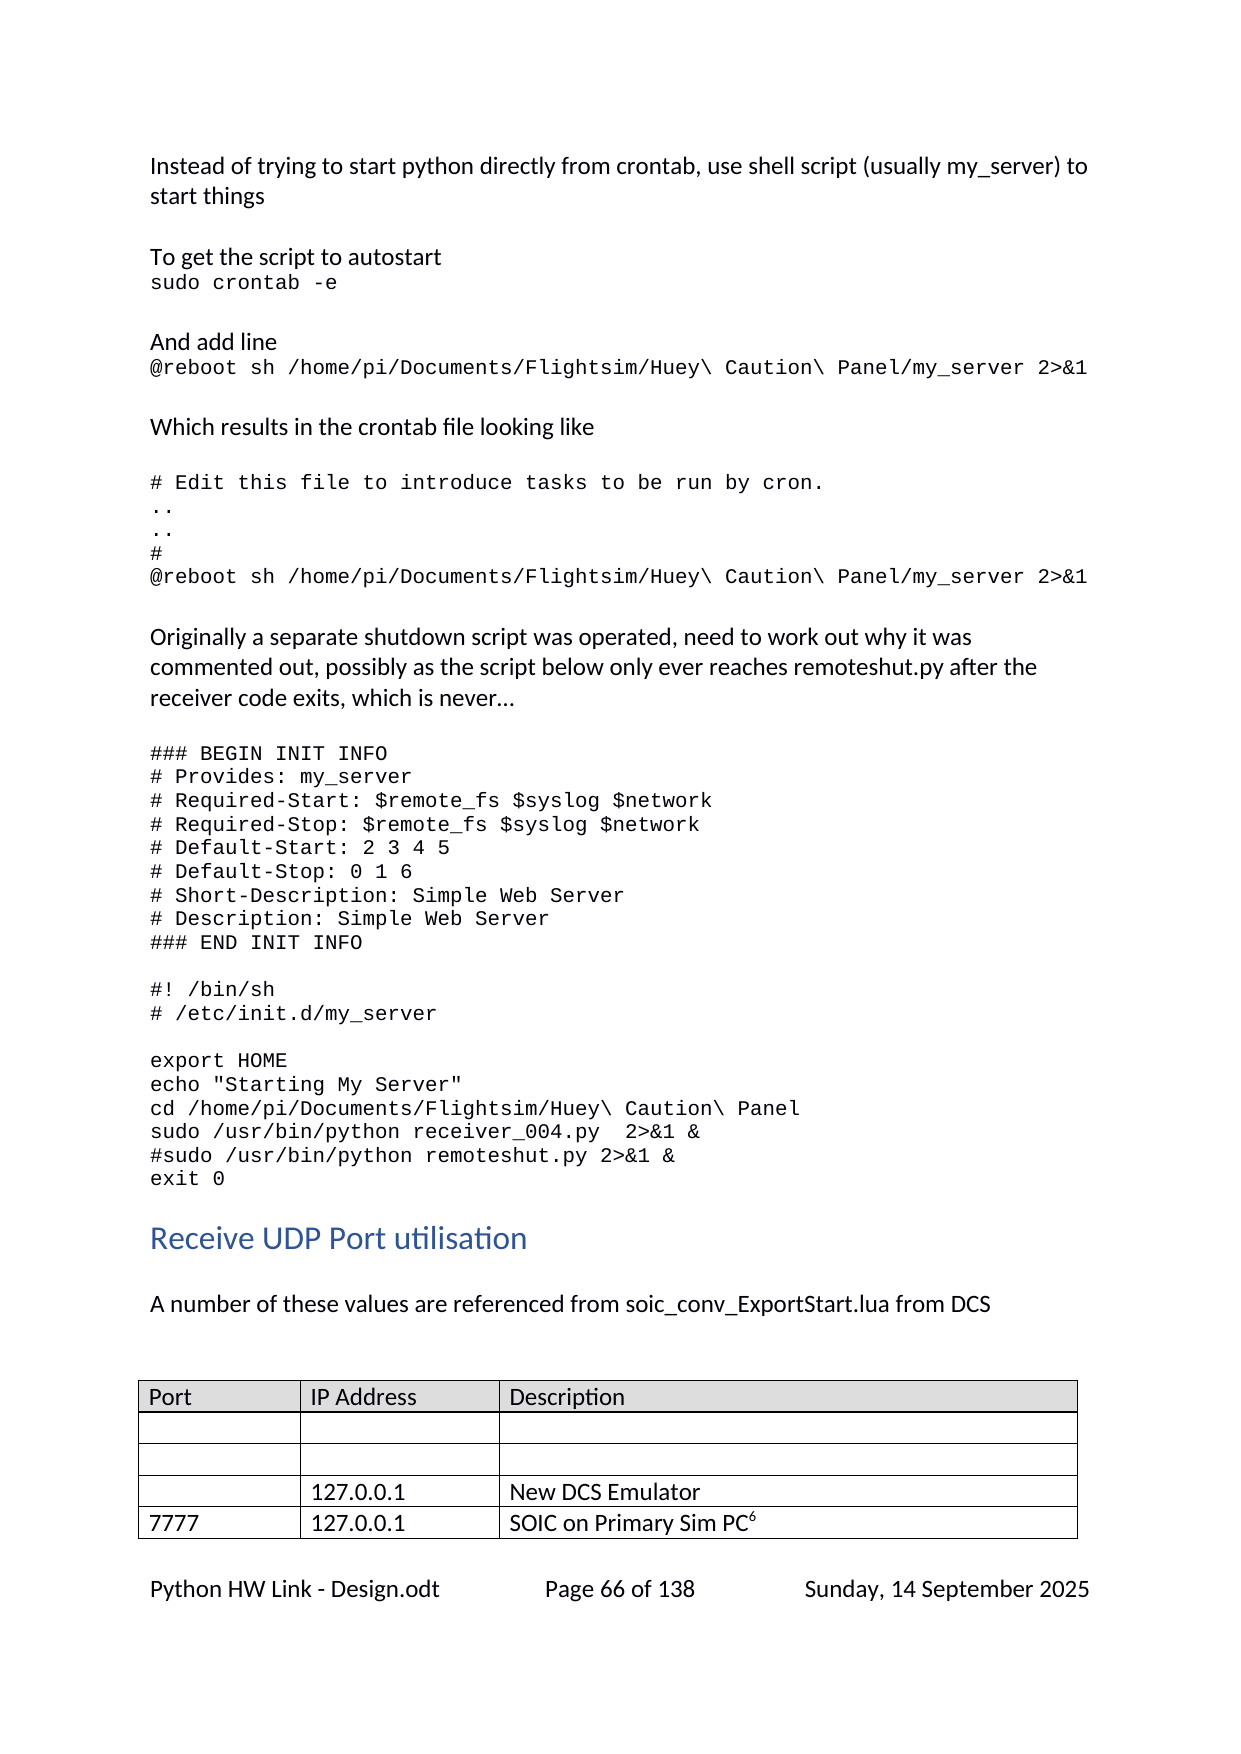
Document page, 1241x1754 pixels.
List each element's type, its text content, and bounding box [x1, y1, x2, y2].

table_cell [500, 1413, 1077, 1443]
text #sudo /usr/bin/python remoteshut.py 2>&1 & [150, 1145, 1090, 1168]
text @reboot sh /home/pi/Documents/Flightsim/Huey\ Caution\ Panel/my_server 2>&1 [150, 567, 1090, 590]
table_cell [139, 1476, 300, 1506]
text start things [150, 181, 1090, 211]
table_header Port [139, 1381, 300, 1411]
text exit 0 [150, 1168, 1090, 1192]
text # Edit this file to introduce tasks to be run by cron. [150, 472, 1090, 496]
text Which results in the crontab file looking like [150, 411, 1090, 441]
text sudo /usr/bin/python receiver_004.py 2>&1 & [150, 1121, 1090, 1145]
table_cell New DCS Emulator [500, 1476, 1077, 1506]
text ### END INIT INFO [150, 932, 1090, 956]
text # Provides: my_server [150, 766, 1090, 790]
table_header IP Address [301, 1381, 499, 1411]
text # Default-Start: 2 3 4 5 [150, 837, 1090, 861]
text ### BEGIN INIT INFO [150, 743, 1090, 766]
text # Required-Stop: $remote_fs $syslog $network [150, 814, 1090, 837]
table_cell SOIC on Primary Sim PC [500, 1507, 1077, 1538]
table_header Description [500, 1381, 1077, 1411]
text echo "Starting My Server" [150, 1074, 1090, 1097]
text cd /home/pi/Documents/Flightsim/Huey\ Caution\ Panel [150, 1097, 1090, 1121]
text # Required-Start: $remote_fs $syslog $network [150, 790, 1090, 814]
table_cell [301, 1413, 499, 1443]
text export HOME [150, 1050, 1090, 1074]
text #! /bin/sh [150, 979, 1090, 1003]
text And add line [150, 326, 1090, 357]
table_cell [500, 1444, 1077, 1474]
text .. [150, 496, 1090, 519]
text # Default-Stop: 0 1 6 [150, 861, 1090, 885]
table_cell 127.0.0.1 [301, 1476, 499, 1506]
text sudo crontab -e [150, 272, 1090, 296]
text .. [150, 519, 1090, 543]
text # Short-Description: Simple Web Server [150, 885, 1090, 908]
text A number of these values are referenced from soic_conv_ExportStart.lua from DCS [150, 1288, 1090, 1319]
text To get the script to autostart [150, 242, 1090, 272]
table_cell [139, 1413, 300, 1443]
table_cell 7777 [139, 1507, 300, 1538]
text Originally a separate shutdown script was operated, need to work out why it was commented out, possibly as the script below only ever reaches remoteshut.py after the receiver code exits, which is never… [150, 621, 1090, 712]
table_cell 127.0.0.1 [301, 1507, 499, 1538]
text # /etc/init.d/my_server [150, 1003, 1090, 1027]
text Instead of trying to start python directly from crontab, use shell script (usually my_server) to [150, 150, 1090, 181]
text # [150, 543, 1090, 567]
text @reboot sh /home/pi/Documents/Flightsim/Huey\ Caution\ Panel/my_server 2>&1 [150, 357, 1090, 380]
text # Description: Simple Web Server [150, 908, 1090, 932]
table_cell [139, 1444, 300, 1474]
table_cell [301, 1444, 499, 1474]
subtitle Receive UDP Port utilisation [150, 1217, 1090, 1258]
